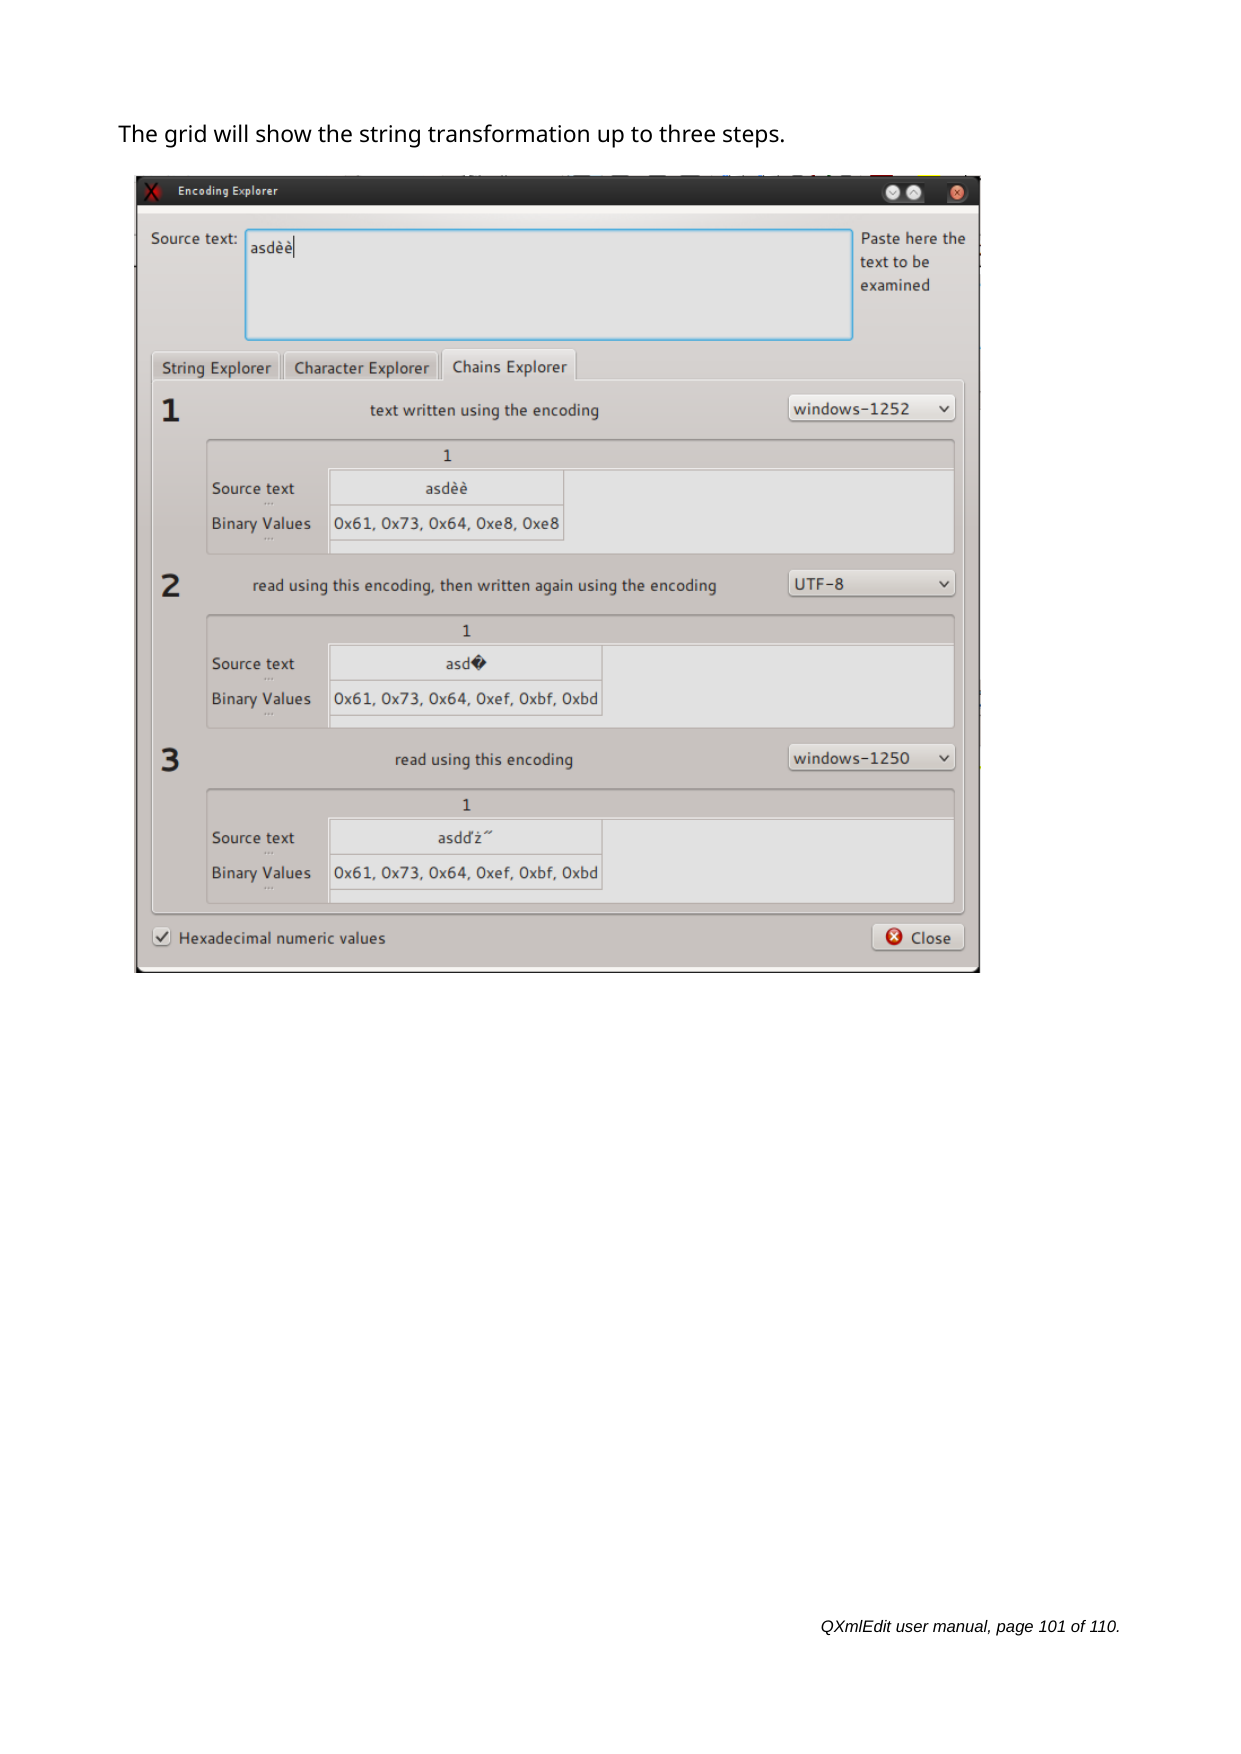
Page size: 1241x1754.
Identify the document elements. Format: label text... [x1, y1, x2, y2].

picture [134, 175, 981, 973]
text The grid will show the string transformation up to three steps. [118, 118, 1122, 149]
